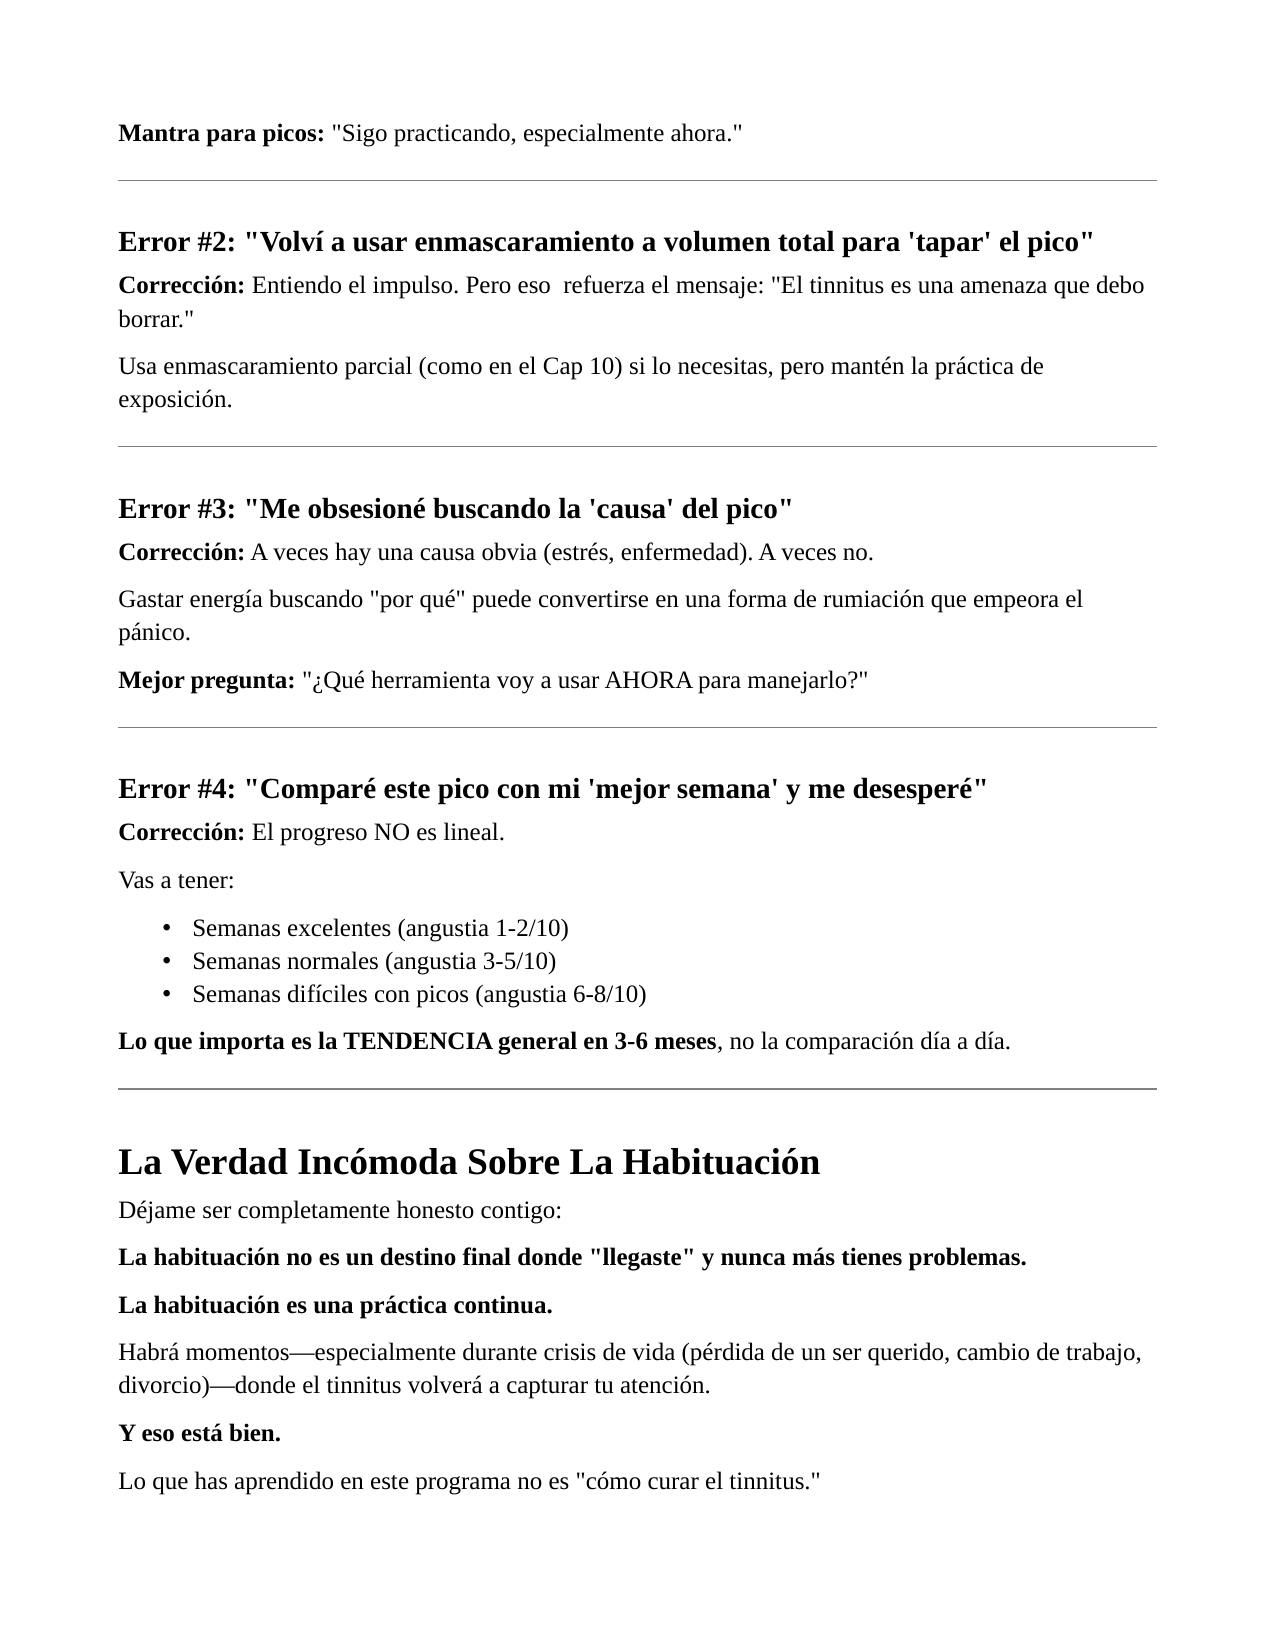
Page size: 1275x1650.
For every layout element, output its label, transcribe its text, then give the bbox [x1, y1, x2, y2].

list Semanas normales (angustia 3-5/10) [162, 946, 1157, 974]
text Corrección: El progreso NO es lineal. [118, 817, 1157, 846]
subtitle Error #2: "Volví a usar enmascaramiento a volumen total para 'tapar' el pico" [118, 224, 1157, 258]
subtitle Error #3: "Me obsesioné buscando la 'causa' del pico" [118, 491, 1157, 524]
text Gastar energía buscando "por qué" puede convertirse en una forma de rumiación que empeora el pánico. [118, 584, 1157, 646]
subtitle Error #4: "Comparé este pico con mi 'mejor semana' y me desesperé" [118, 771, 1157, 805]
list Semanas difíciles con picos (angustia 6-8/10) [162, 979, 1157, 1007]
text Lo que importa es la TENDENCIA general en 3-6 meses, no la comparación día a día. [118, 1026, 1157, 1055]
text La habituación es una práctica continua. [118, 1290, 1157, 1319]
text La habituación no es un destino final donde "llegaste" y nunca más tienes problemas. [118, 1242, 1157, 1271]
text Habrá momentos—especialmente durante crisis de vida (pérdida de un ser querido, cambio de trabajo, divorcio)—donde el tinnitus volverá a capturar tu atención. [118, 1337, 1157, 1399]
text Mejor pregunta: "¿Qué herramienta voy a usar AHORA para manejarlo?" [118, 665, 1157, 694]
text Y eso está bien. [118, 1418, 1157, 1447]
text Déjame ser completamente honesto contigo: [118, 1195, 1157, 1223]
text Lo que has aprendido en este programa no es "cómo curar el tinnitus." [118, 1466, 1157, 1494]
text Usa enmascaramiento parcial (como en el Cap 10) si lo necesitas, pero mantén la práctica de exposición. [118, 351, 1157, 413]
subtitle La Verdad Incómoda Sobre La Habituación [118, 1139, 1157, 1182]
text Vas a tener: [118, 865, 1157, 894]
list Semanas excelentes (angustia 1-2/10) [162, 913, 1157, 941]
text Corrección: A veces hay una causa obvia (estrés, enfermedad). A veces no. [118, 537, 1157, 566]
text Corrección: Entiendo el impulso. Pero eso refuerza el mensaje: "El tinnitus es una amenaza que debo borrar." [118, 271, 1157, 332]
text Mantra para picos: "Sigo practicando, especialmente ahora." [118, 118, 1157, 147]
